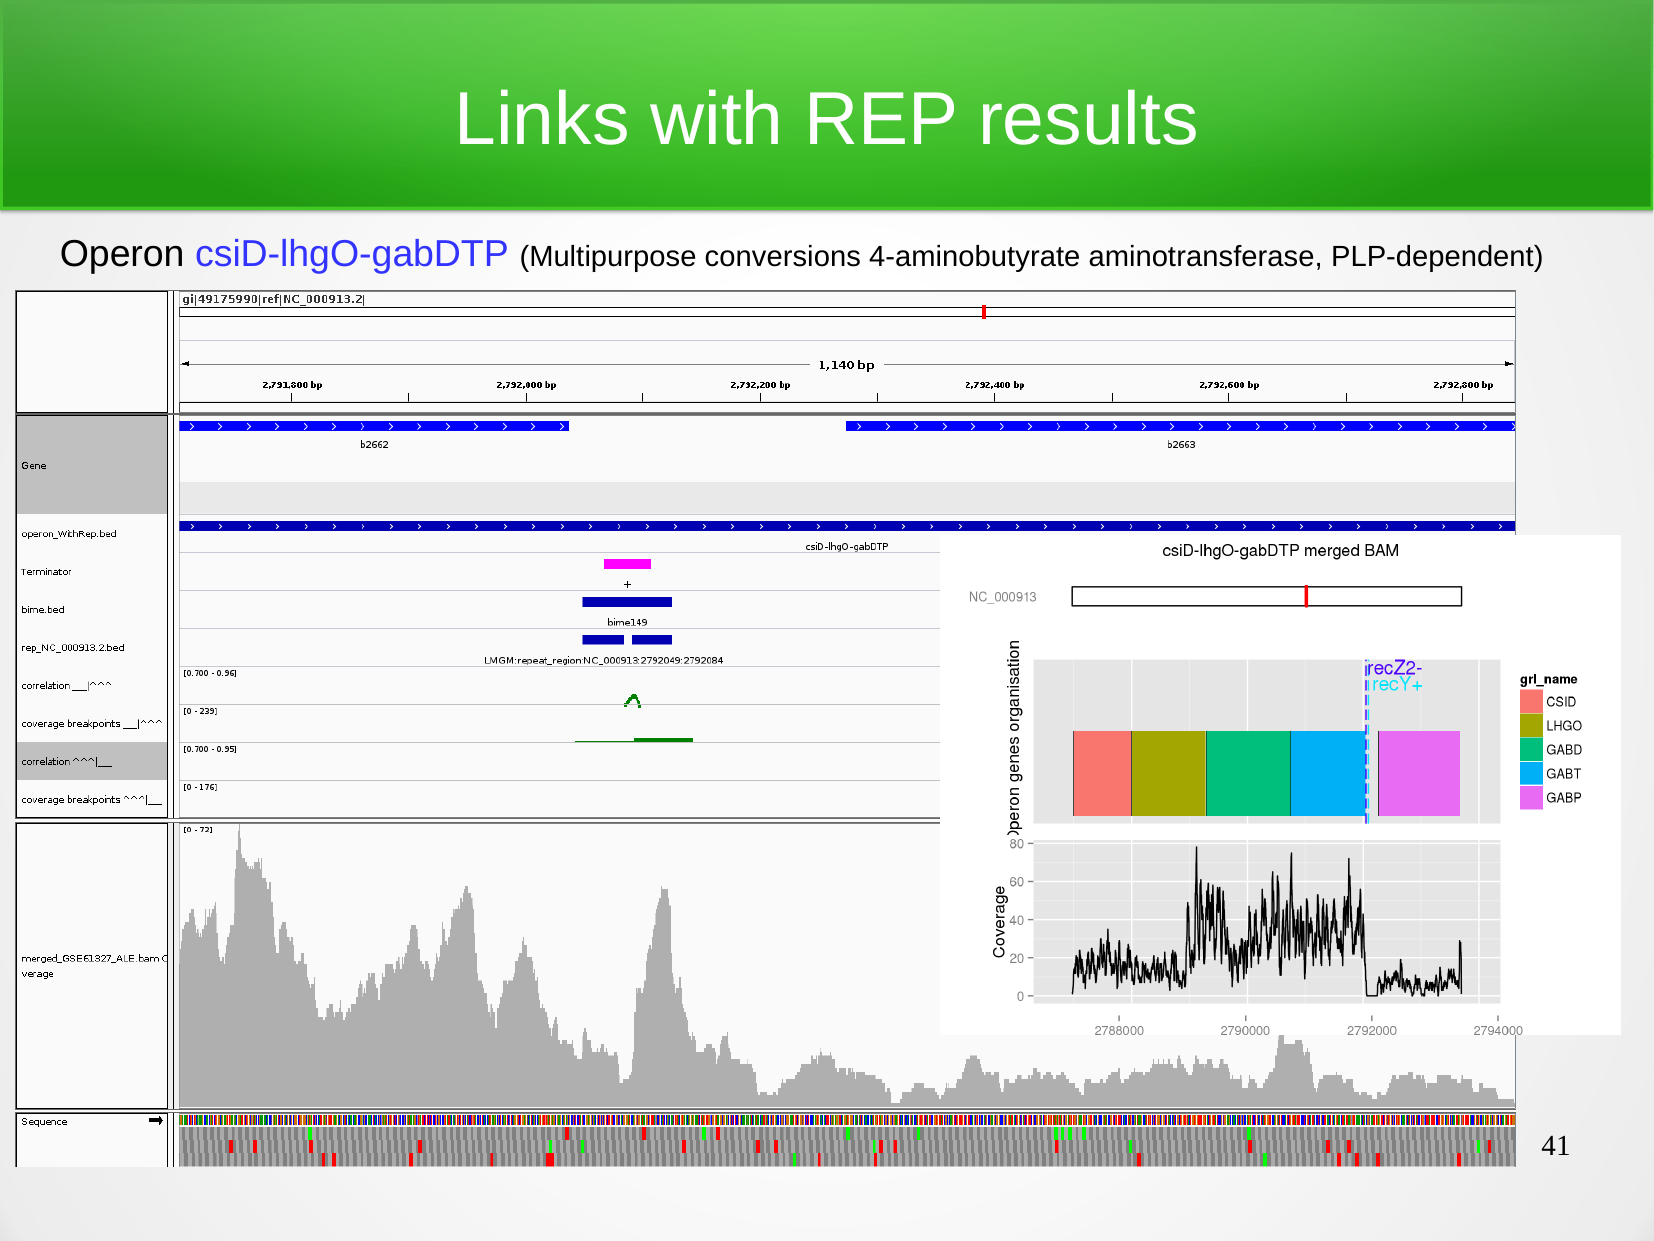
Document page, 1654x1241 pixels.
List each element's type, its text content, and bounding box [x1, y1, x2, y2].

title Links with REP results [82, 34, 1571, 203]
picture [15, 290, 1621, 1168]
text_box Operon csiD-lhgO-gabDTP (Multipurpose conversions 4-aminobutyrate aminotransferase, PLP-dependent) [45, 225, 1569, 282]
